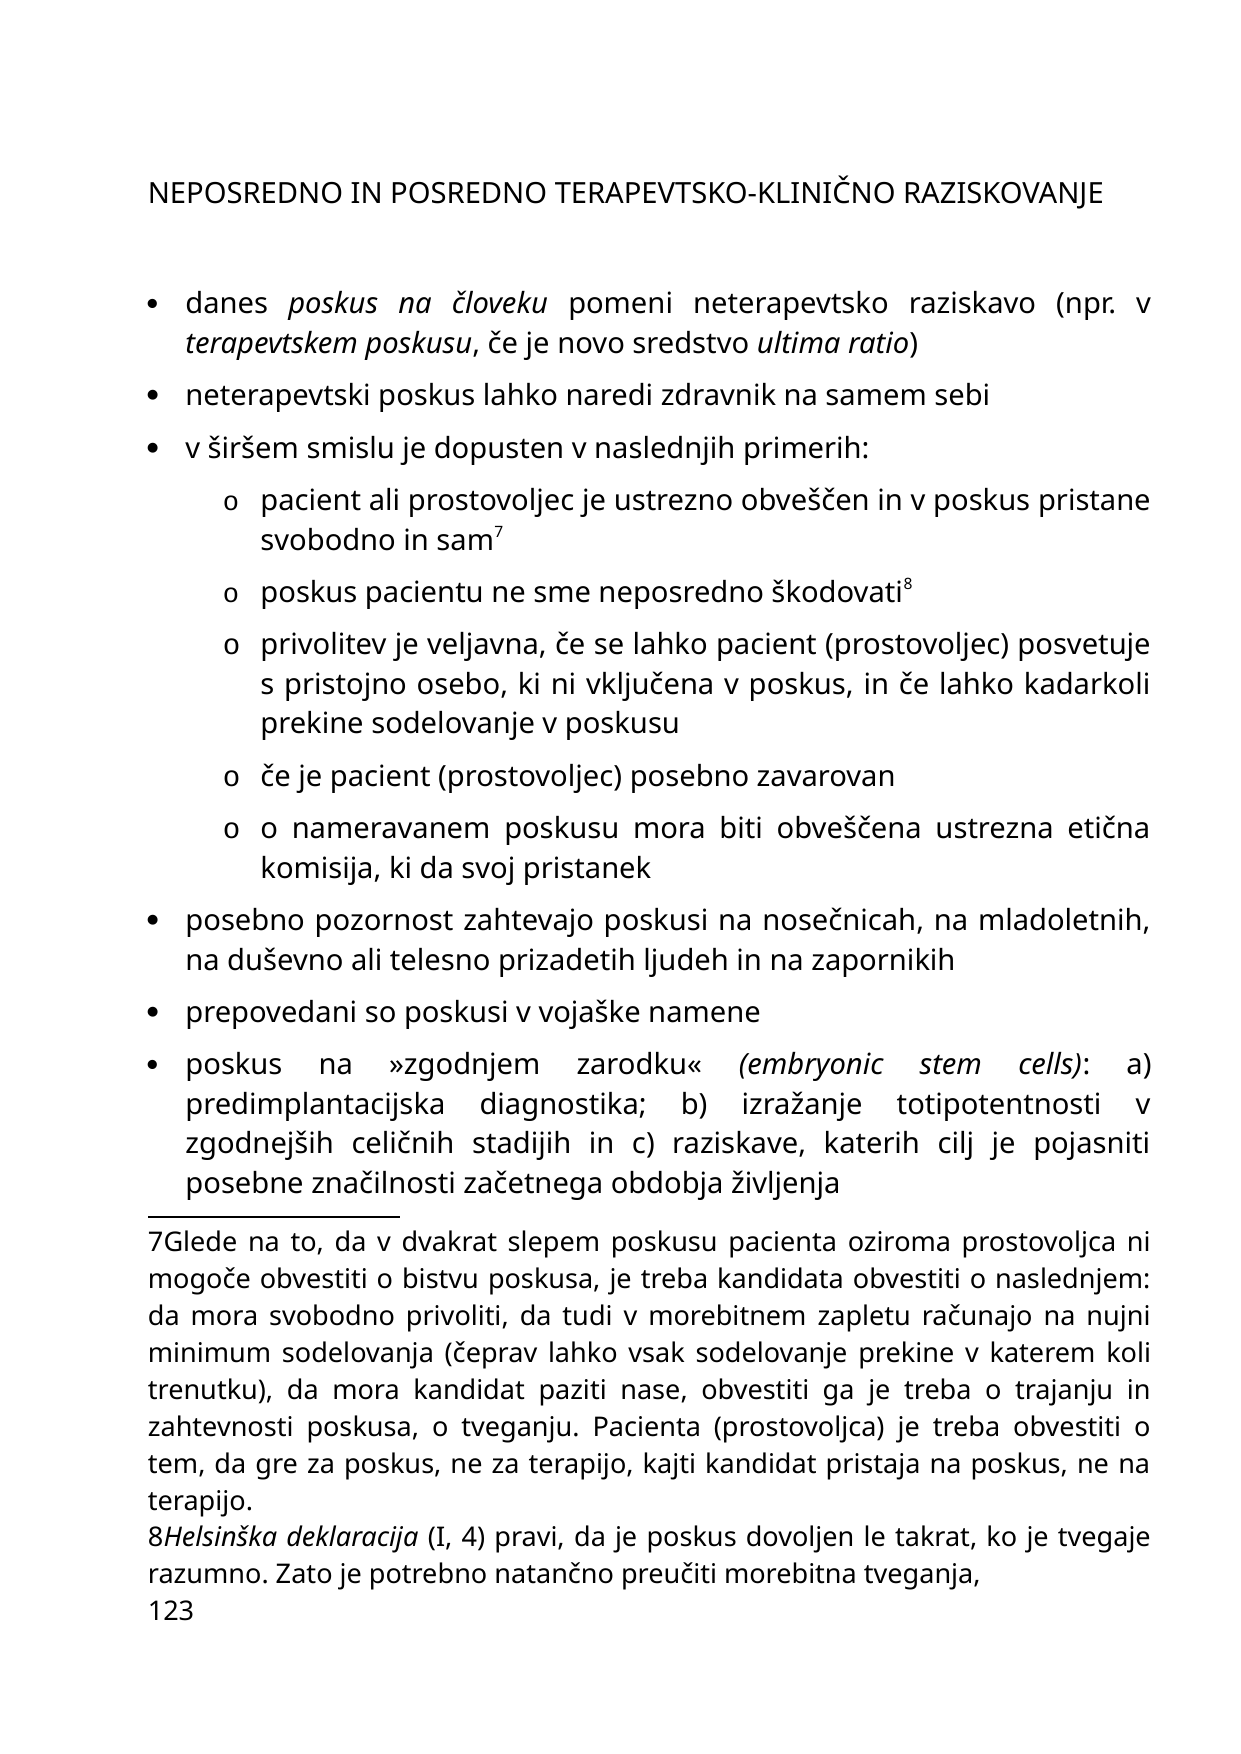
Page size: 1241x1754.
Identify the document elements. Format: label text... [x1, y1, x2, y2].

list prepovedani so poskusi v vojaške namene [148, 991, 1152, 1031]
list o nameravanem poskusu mora biti obveščena ustrezna etična komisija, ki da svoj pristanek [223, 807, 1152, 887]
list neterapevtski poskus lahko naredi zdravnik na samem sebi [148, 375, 1152, 414]
list poskus pacientu ne sme neposredno škodovati [223, 571, 1152, 611]
list pacient ali prostovoljec je ustrezno obveščen in v poskus pristane svobodno in sam [223, 479, 1152, 558]
list Helsinška deklaracija (I, 4) pravi, da je poskus dovoljen le takrat, ko je tvegaje razumno. Zato je potrebno natančno preučiti morebitna tveganja, [148, 1518, 1152, 1592]
list danes poskus na človeku pomeni neterapevtsko raziskavo (npr. v terapevtskem poskusu, če je novo sredstvo ultima ratio) [148, 283, 1152, 362]
subtitle neposredno in posredno terapevtsko-klinično raziskovanje [148, 173, 1152, 212]
list privolitev je veljavna, če se lahko pacient (prostovoljec) posvetuje s pristojno osebo, ki ni vključena v poskus, in če lahko kadarkoli prekine sodelovanje v poskusu [223, 623, 1152, 742]
list v širšem smislu je dopusten v naslednjih primerih: [148, 427, 1152, 467]
list če je pacient (prostovoljec) posebno zavarovan [223, 755, 1152, 795]
list poskus na »zgodnjem zarodku« (embryonic stem cells): a) predimplantacijska diagnostika; b) izražanje totipotentnosti v zgodnejših celičnih stadijih in c) raziskave, katerih cilj je pojasniti posebne značilnosti začetnega obdobja življenja [148, 1043, 1152, 1202]
list Glede na to, da v dvakrat slepem poskusu pacienta oziroma prostovoljca ni mogoče obvestiti o bistvu poskusa, je treba kandidata obvestiti o naslednjem: da mora svobodno privoliti, da tudi v morebitnem zapletu računajo na nujni minimum sodelovanja (čeprav lahko vsak sodelovanje prekine v katerem koli trenutku), da mora kandidat paziti nase, obvestiti ga je treba o trajanju in zahtevnosti poskusa, o tveganju. Pacienta (prostovoljca) je treba obvestiti o tem, da gre za poskus, ne za terapijo, kajti kandidat pristaja na poskus, ne na terapijo. [148, 1223, 1152, 1518]
list posebno pozornost zahtevajo poskusi na nosečnicah, na mladoletnih, na duševno ali telesno prizadetih ljudeh in na zapornikih [148, 899, 1152, 979]
